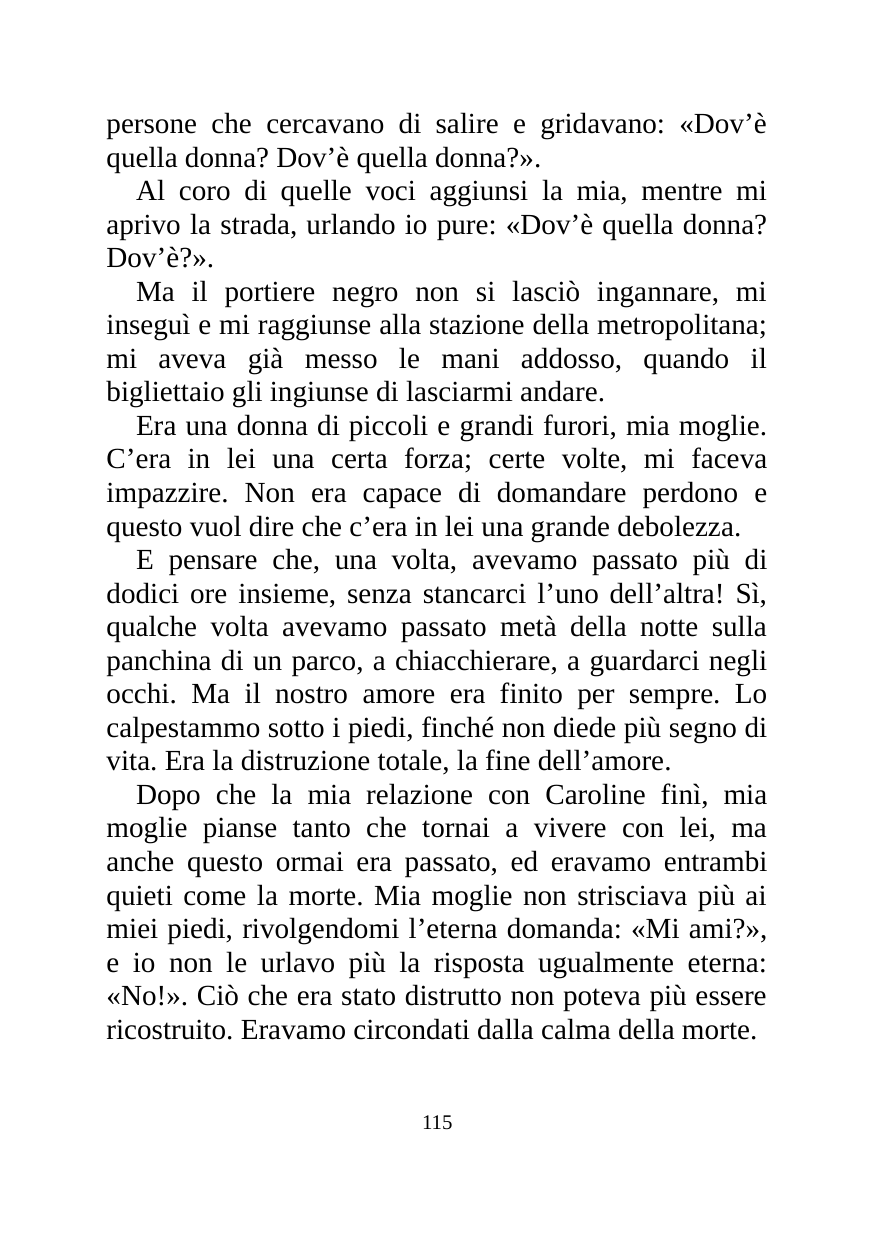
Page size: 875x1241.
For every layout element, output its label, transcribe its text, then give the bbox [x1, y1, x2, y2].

text Era una donna di piccoli e grandi furori, mia moglie. C’era in lei una certa forza; certe volte, mi faceva impazzire. Non era capace di domandare perdono e questo vuol dire che c’era in lei una grande debolezza. [106, 408, 768, 542]
text E pensare che, una volta, avevamo passato più di dodici ore insieme, senza stancarci l’uno dell’altra! Sì, qualche volta avevamo passato metà della notte sulla panchina di un parco, a chiacchierare, a guardarci negli occhi. Ma il nostro amore era finito per sempre. Lo calpestammo sotto i piedi, finché non diede più segno di vita. Era la distruzione totale, la fine dell’amore. [106, 542, 768, 777]
text Al coro di quelle voci aggiunsi la mia, mentre mi aprivo la strada, urlando io pure: «Dov’è quella donna? Dov’è?». [106, 173, 768, 274]
text Ma il portiere negro non si lasciò ingannare, mi inseguì e mi raggiunse alla stazione della metropolitana; mi aveva già messo le mani addosso, quando il bigliettaio gli ingiunse di lasciarmi andare. [106, 274, 768, 408]
text Dopo che la mia relazione con Caroline finì, mia moglie pianse tanto che tornai a vivere con lei, ma anche questo ormai era passato, ed eravamo entrambi quieti come la morte. Mia moglie non strisciava più ai miei piedi, rivolgendomi l’eterna domanda: «Mi ami?», e io non le urlavo più la risposta ugualmente eterna: «No!». Ciò che era stato distrutto non poteva più essere ricostruito. Eravamo circondati dalla calma della morte. [106, 777, 768, 1045]
text persone che cercavano di salire e gridavano: «Dov’è quella donna? Dov’è quella donna?». [106, 106, 768, 173]
